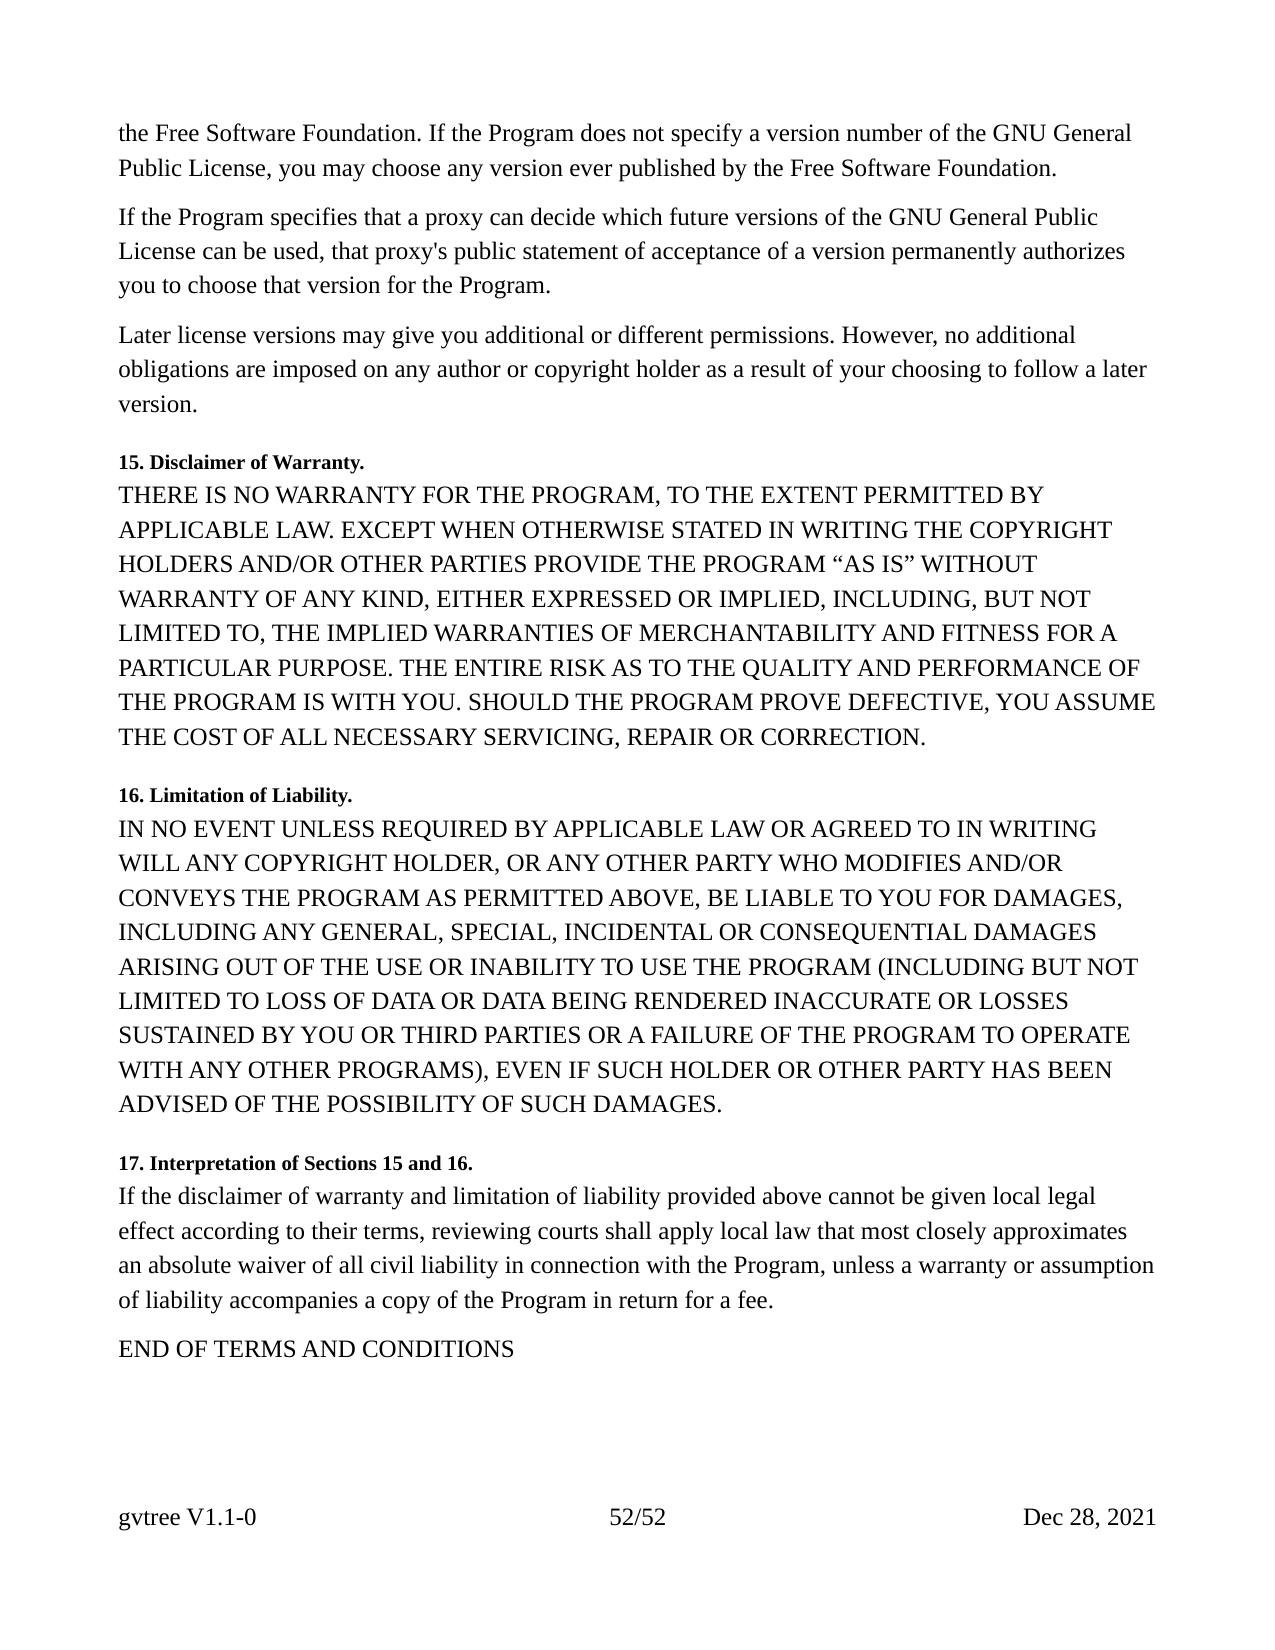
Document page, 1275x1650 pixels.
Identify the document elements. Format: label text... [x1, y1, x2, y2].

subtitle 17. Interpretation of Sections 15 and 16. [118, 1151, 1157, 1175]
text END OF TERMS AND CONDITIONS [118, 1334, 1157, 1363]
subtitle 16. Limitation of Liability. [118, 783, 1157, 807]
text THERE IS NO WARRANTY FOR THE PROGRAM, TO THE EXTENT PERMITTED BY APPLICABLE LAW. EXCEPT WHEN OTHERWISE STATED IN WRITING THE COPYRIGHT HOLDERS AND/OR OTHER PARTIES PROVIDE THE PROGRAM “AS IS” WITHOUT WARRANTY OF ANY KIND, EITHER EXPRESSED OR IMPLIED, INCLUDING, BUT NOT LIMITED TO, THE IMPLIED WARRANTIES OF MERCHANTABILITY AND FITNESS FOR A PARTICULAR PURPOSE. THE ENTIRE RISK AS TO THE QUALITY AND PERFORMANCE OF THE PROGRAM IS WITH YOU. SHOULD THE PROGRAM PROVE DEFECTIVE, YOU ASSUME THE COST OF ALL NECESSARY SERVICING, REPAIR OR CORRECTION. [118, 481, 1157, 751]
text Later license versions may give you additional or different permissions. However, no additional obligations are imposed on any author or copyright holder as a result of your choosing to follow a later version. [118, 320, 1157, 417]
text the Free Software Foundation. If the Program does not specify a version number of the GNU General Public License, you may choose any version ever published by the Free Software Foundation. [118, 118, 1157, 181]
text IN NO EVENT UNLESS REQUIRED BY APPLICABLE LAW OR AGREED TO IN WRITING WILL ANY COPYRIGHT HOLDER, OR ANY OTHER PARTY WHO MODIFIES AND/OR CONVEYS THE PROGRAM AS PERMITTED ABOVE, BE LIABLE TO YOU FOR DAMAGES, INCLUDING ANY GENERAL, SPECIAL, INCIDENTAL OR CONSEQUENTIAL DAMAGES ARISING OUT OF THE USE OR INABILITY TO USE THE PROGRAM (INCLUDING BUT NOT LIMITED TO LOSS OF DATA OR DATA BEING RENDERED INACCURATE OR LOSSES SUSTAINED BY YOU OR THIRD PARTIES OR A FAILURE OF THE PROGRAM TO OPERATE WITH ANY OTHER PROGRAMS), EVEN IF SUCH HOLDER OR OTHER PARTY HAS BEEN ADVISED OF THE POSSIBILITY OF SUCH DAMAGES. [118, 814, 1157, 1118]
text If the Program specifies that a proxy can decide which future versions of the GNU General Public License can be used, that proxy's public statement of acceptance of a version permanently authorizes you to choose that version for the Program. [118, 202, 1157, 299]
text If the disclaimer of warranty and limitation of liability provided above cannot be given local legal effect according to their terms, reviewing courts shall apply local law that most closely approximates an absolute waiver of all civil liability in connection with the Program, unless a warranty or assumption of liability accompanies a copy of the Program in return for a fee. [118, 1181, 1157, 1314]
subtitle 15. Disclaimer of Warranty. [118, 450, 1157, 474]
